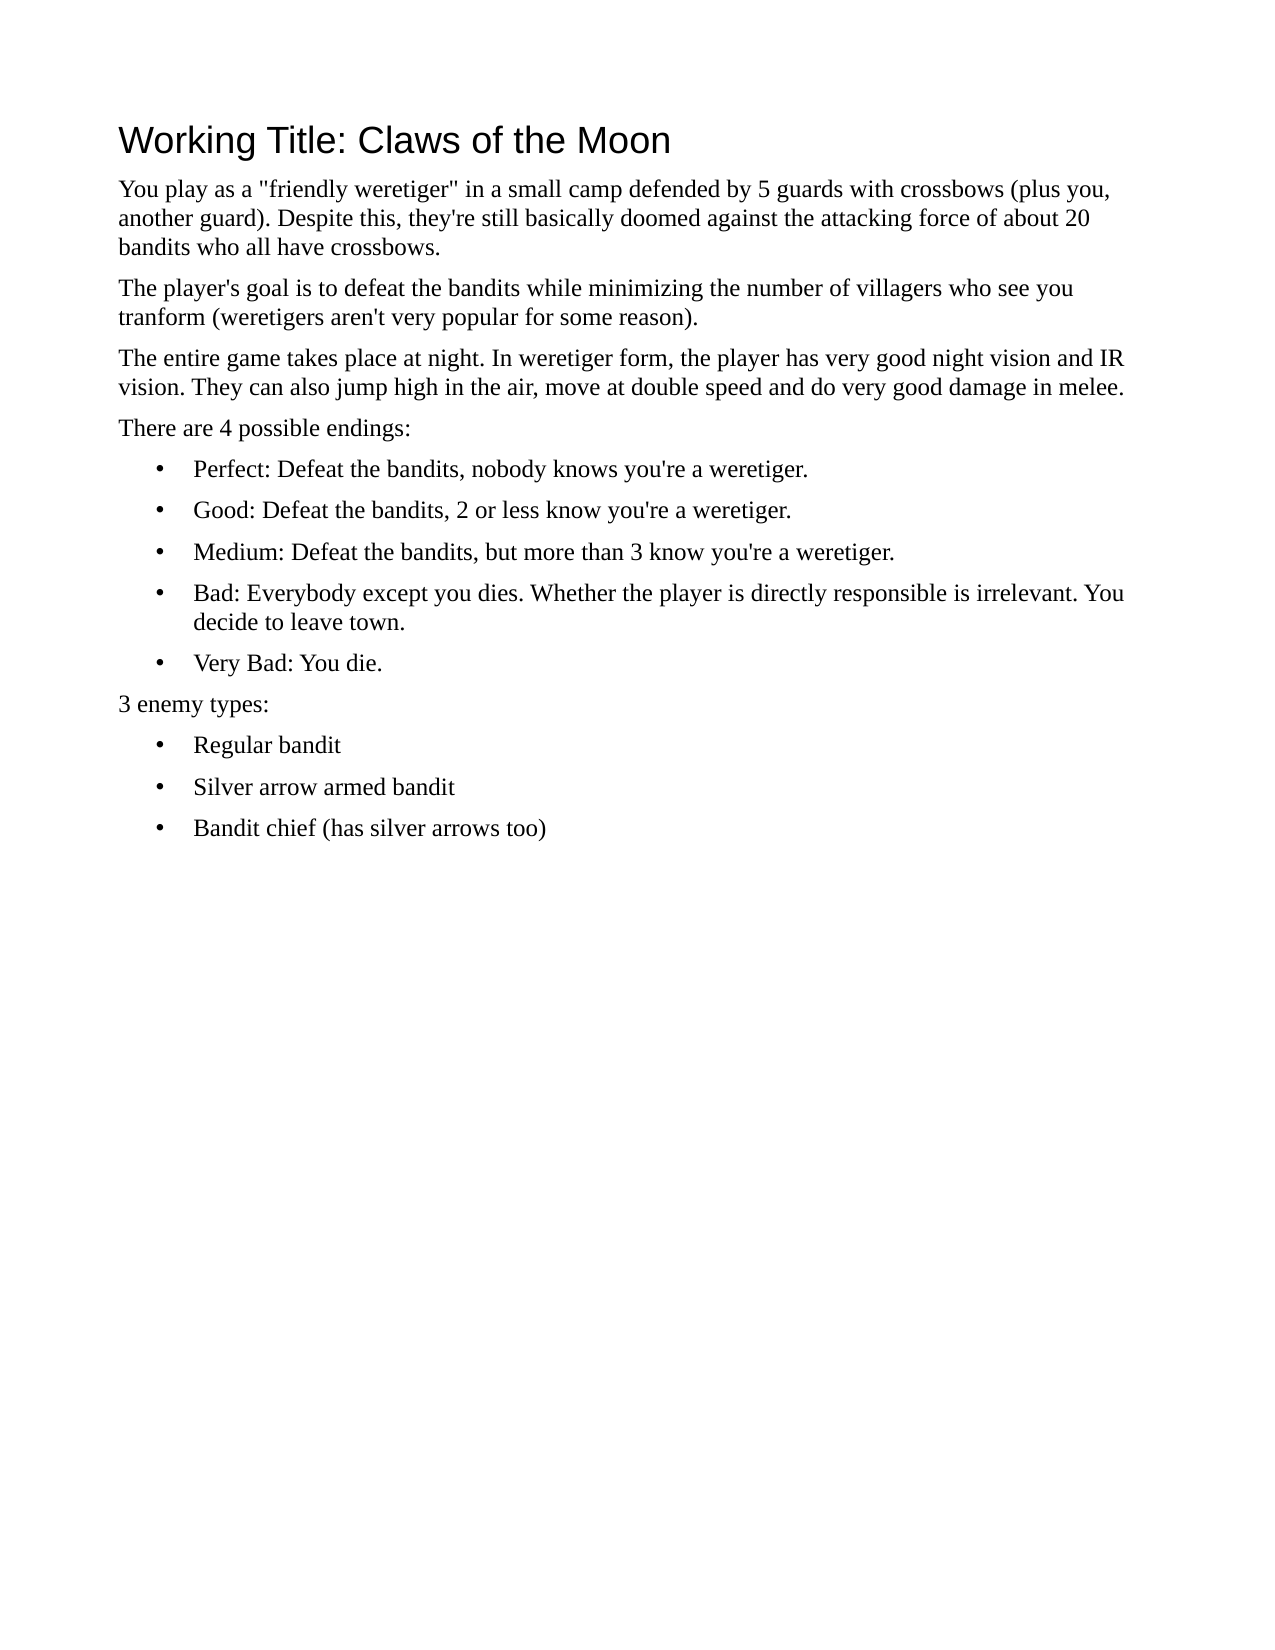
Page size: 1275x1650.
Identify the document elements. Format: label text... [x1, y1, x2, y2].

text The entire game takes place at night. In weretiger form, the player has very good night vision and IR vision. They can also jump high in the air, move at double speed and do very good damage in melee. [118, 343, 1157, 401]
list Silver arrow armed bandit [156, 772, 1157, 801]
list Regular bandit [156, 731, 1157, 759]
list Bandit chief (has silver arrows too) [156, 813, 1157, 842]
list Good: Defeat the bandits, 2 or less know you're a weretiger. [156, 496, 1157, 524]
list Perfect: Defeat the bandits, nobody knows you're a weretiger. [156, 454, 1157, 483]
subtitle Working Title: Claws of the Moon [118, 118, 1157, 162]
text 3 enemy types: [118, 689, 1157, 718]
list Bad: Everybody except you dies. Whether the player is directly responsible is irrelevant. You decide to leave town. [156, 578, 1157, 636]
list Very Bad: You die. [156, 648, 1157, 677]
text The player's goal is to defeat the bandits while minimizing the number of villagers who see you tranform (weretigers aren't very popular for some reason). [118, 273, 1157, 331]
list Medium: Defeat the bandits, but more than 3 know you're a weretiger. [156, 537, 1157, 566]
text There are 4 possible endings: [118, 413, 1157, 442]
text You play as a "friendly weretiger" in a small camp defended by 5 guards with crossbows (plus you, another guard). Despite this, they're still basically doomed against the attacking force of about 20 bandits who all have crossbows. [118, 174, 1157, 261]
